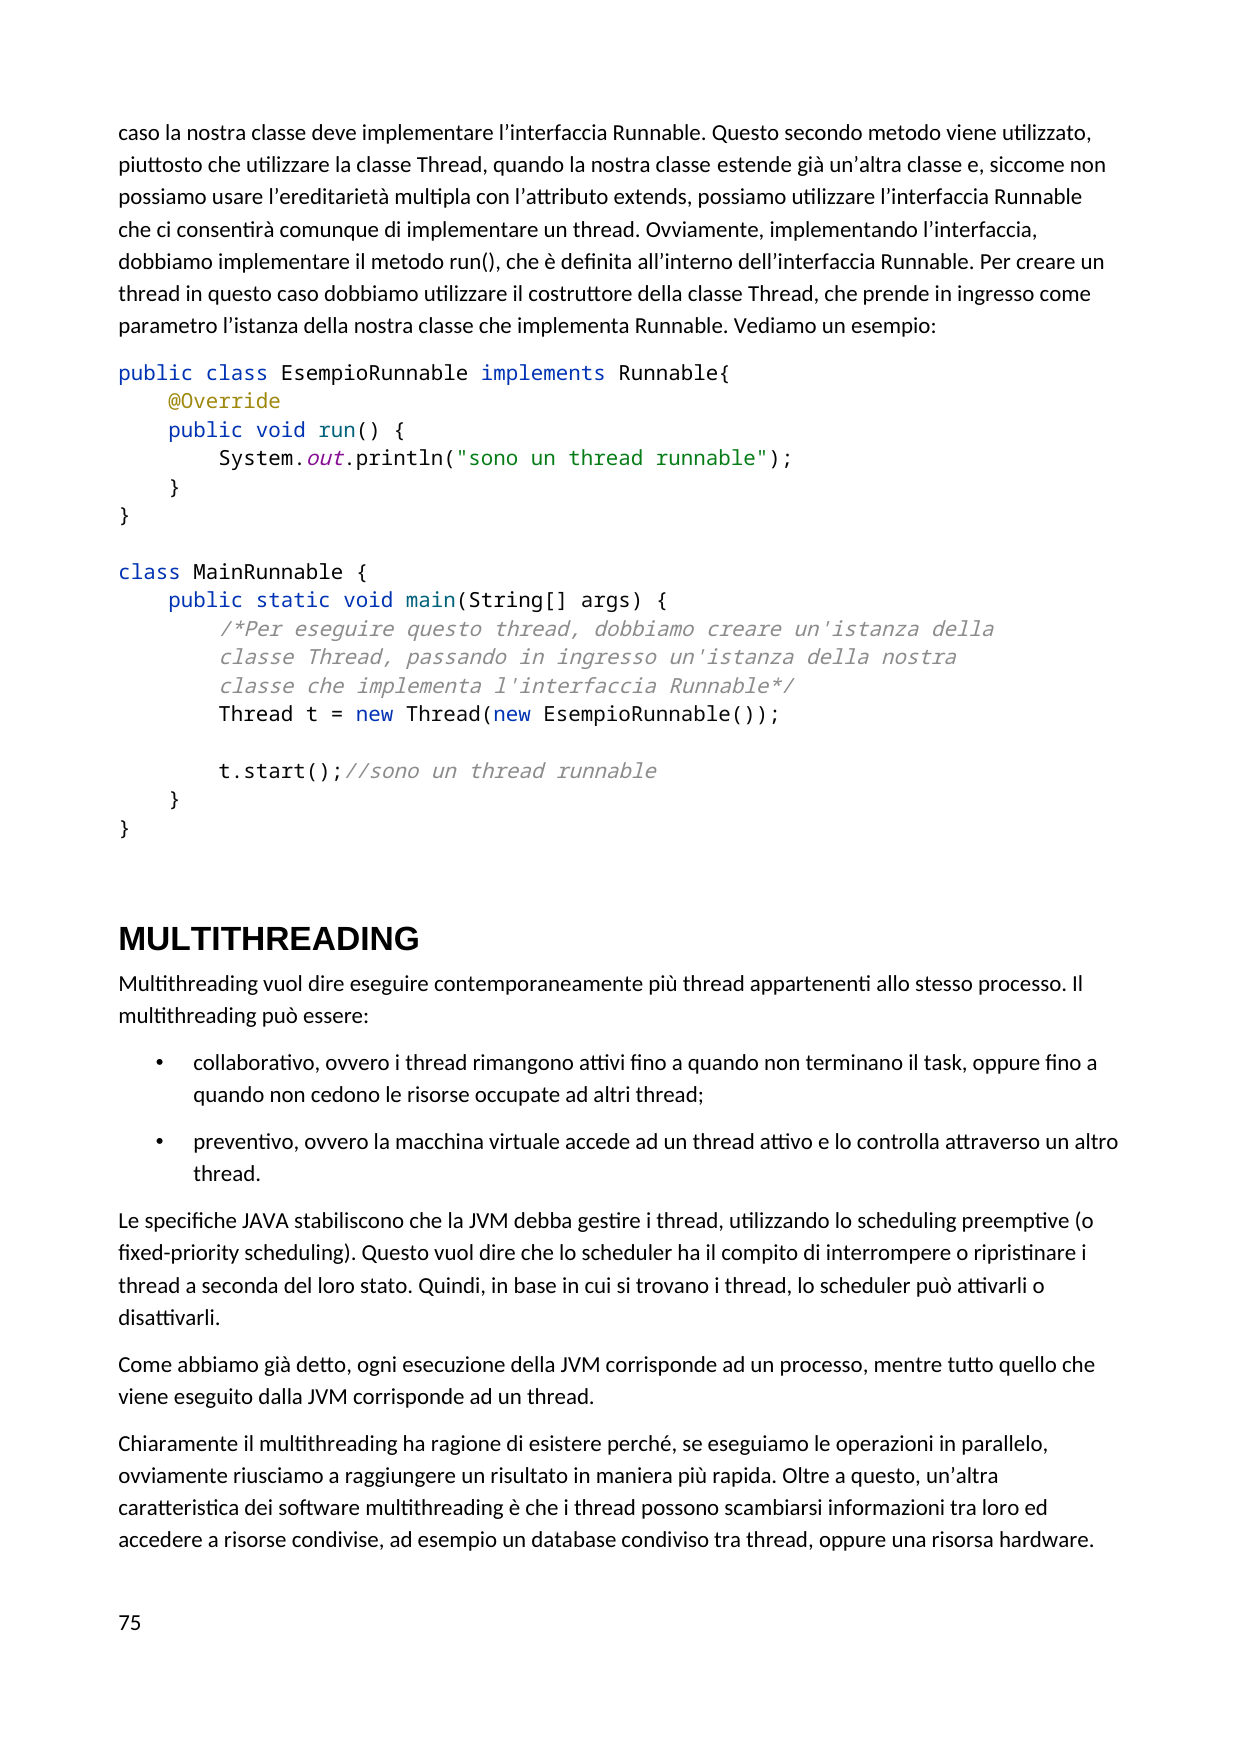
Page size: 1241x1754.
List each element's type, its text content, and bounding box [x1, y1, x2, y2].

text caso la nostra classe deve implementare l’interfaccia Runnable. Questo secondo metodo viene utilizzato, piuttosto che utilizzare la classe Thread, quando la nostra classe estende già un’altra classe e, siccome non possiamo usare l’ereditarietà multipla con l’attributo extends, possiamo utilizzare l’interfaccia Runnable che ci consentirà comunque di implementare un thread. Ovviamente, implementando l’interfaccia, dobbiamo implementare il metodo run(), che è definita all’interno dell’interfaccia Runnable. Per creare un thread in questo caso dobbiamo utilizzare il costruttore della classe Thread, che prende in ingresso come parametro l’istanza della nostra classe che implementa Runnable. Vediamo un esempio: [118, 118, 1122, 339]
list collaborativo, ovvero i thread rimangono attivi fino a quando non terminano il task, oppure fino a quando non cedono le risorse occupate ad altri thread; [156, 1048, 1122, 1109]
subtitle MULTITHREADING [118, 918, 1122, 957]
text public class EsempioRunnable implements Runnable{ @Override public void run() { System.out.println("sono un thread runnable"); } } class MainRunnable { public static void main(String[] args) { /*Per eseguire questo thread, dobbiamo creare un'istanza della classe Thread, passando in ingresso un'istanza della nostra classe che implementa l'interfaccia Runnable*/ Thread t = new Thread(new EsempioRunnable()); t.start();//sono un thread runnable } } [118, 358, 1122, 841]
text Chiaramente il multithreading ha ragione di esistere perché, se eseguiamo le operazioni in parallelo, ovviamente riusciamo a raggiungere un risultato in maniera più rapida. Oltre a questo, un’altra caratteristica dei software multithreading è che i thread possono scambiarsi informazioni tra loro ed accedere a risorse condivise, ad esempio un database condiviso tra thread, oppure una risorsa hardware. [118, 1429, 1122, 1553]
text Le specifiche JAVA stabiliscono che la JVM debba gestire i thread, utilizzando lo scheduling preemptive (o fixed-priority scheduling). Questo vuol dire che lo scheduler ha il compito di interrompere o ripristinare i thread a seconda del loro stato. Quindi, in base in cui si trovano i thread, lo scheduler può attivarli o disattivarli. [118, 1206, 1122, 1331]
text Come abbiamo già detto, ogni esecuzione della JVM corrisponde ad un processo, mentre tutto quello che viene eseguito dalla JVM corrisponde ad un thread. [118, 1350, 1122, 1410]
text Multithreading vuol dire eseguire contemporaneamente più thread appartenenti allo stesso processo. Il multithreading può essere: [118, 969, 1122, 1030]
list preventivo, ovvero la macchina virtuale accede ad un thread attivo e lo controlla attraverso un altro thread. [156, 1127, 1122, 1188]
